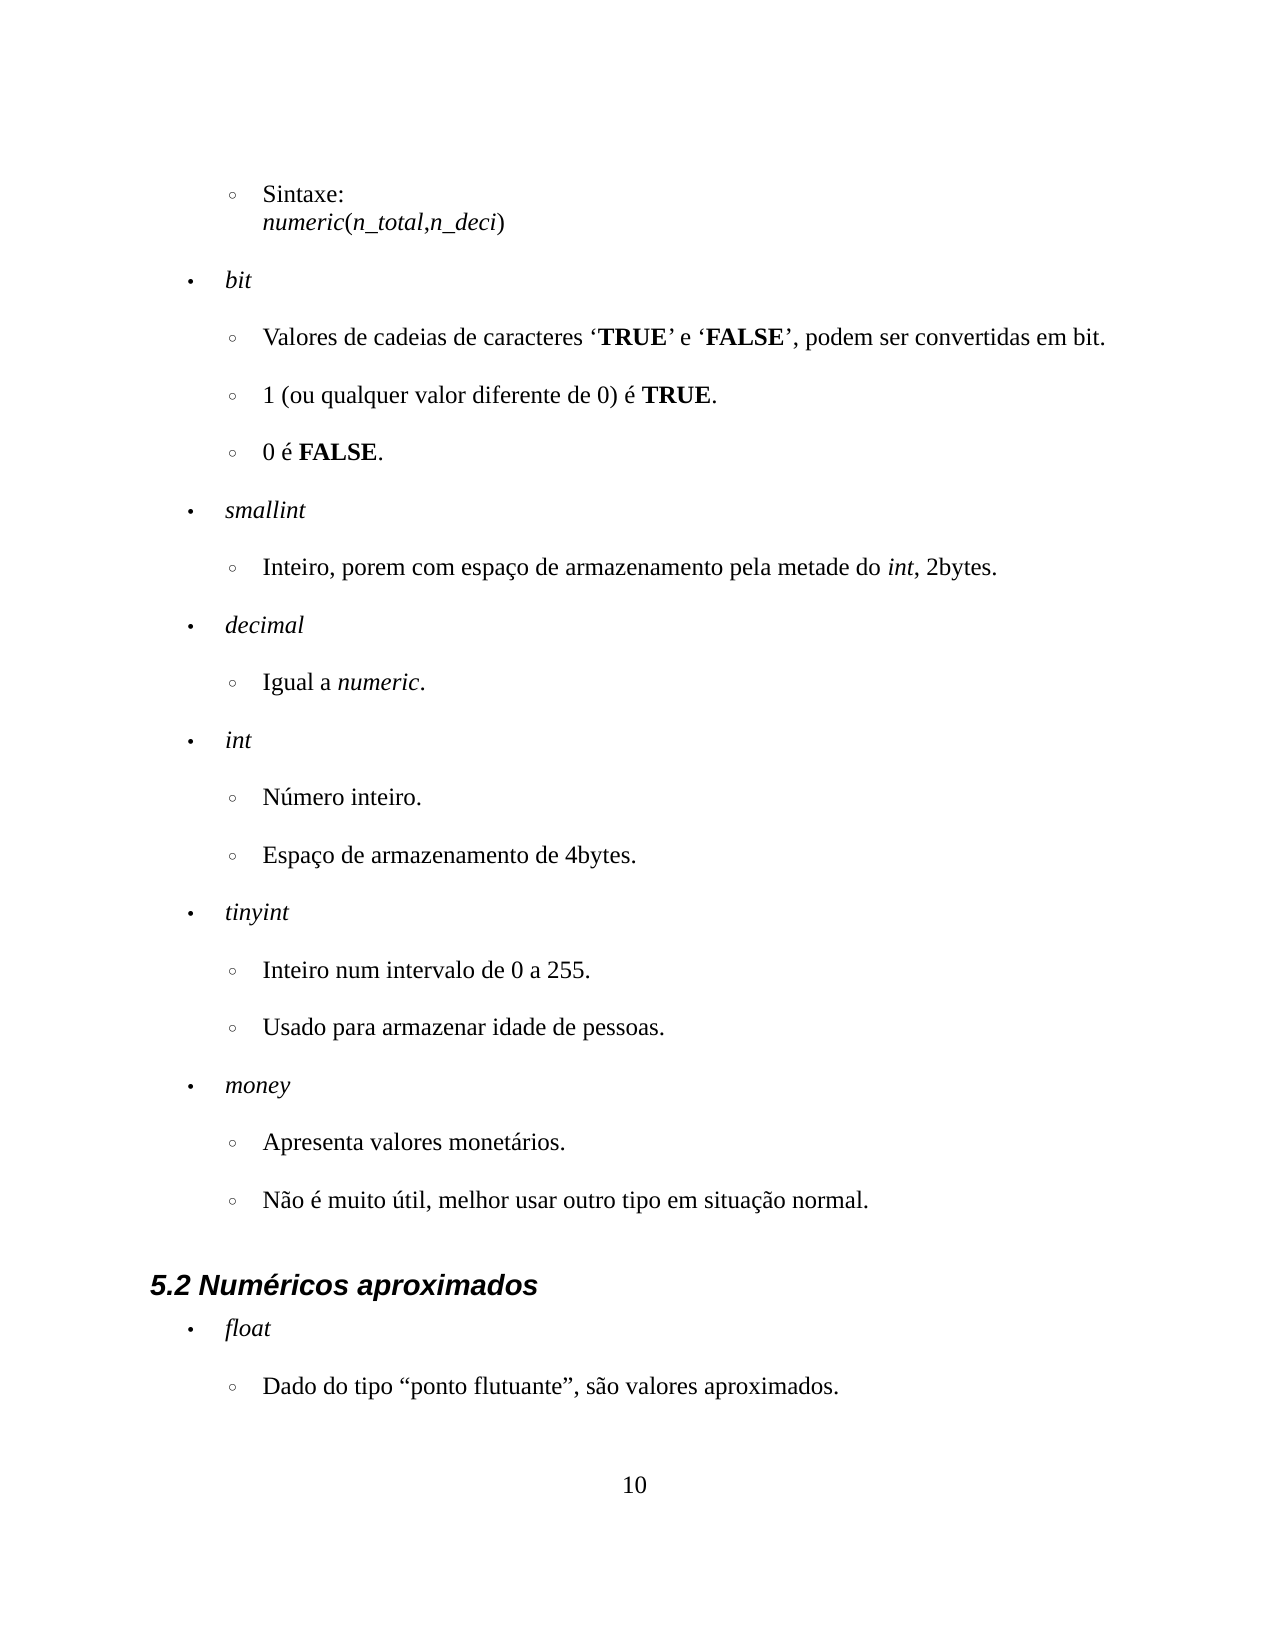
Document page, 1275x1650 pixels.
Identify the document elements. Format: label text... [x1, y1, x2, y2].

list Inteiro, porem com espaço de armazenamento pela metade do int, 2bytes. [225, 552, 1125, 610]
list Valores de cadeias de caracteres ‘TRUE’ e ‘FALSE’, podem ser convertidas em bit. [225, 322, 1125, 380]
list Apresenta valores monetários. [225, 1127, 1125, 1185]
list Sintaxe: numeric(n_total,n_deci) [225, 179, 1125, 265]
list Dado do tipo “ponto flutuante”, são valores aproximados. [225, 1371, 1125, 1428]
list Número inteiro. [225, 782, 1125, 840]
list 0 é FALSE. [225, 437, 1125, 495]
list Igual a numeric. [225, 667, 1125, 725]
list tinyint [187, 897, 1125, 955]
list bit [187, 265, 1125, 322]
list Usado para armazenar idade de pessoas. [225, 1012, 1125, 1070]
list int [187, 725, 1125, 782]
list [225, 150, 1125, 179]
list 1 (ou qualquer valor diferente de 0) é TRUE. [225, 380, 1125, 437]
list float [187, 1313, 1125, 1371]
list Não é muito útil, melhor usar outro tipo em situação normal. [225, 1185, 1125, 1242]
subtitle 5.2 Numéricos aproximados [150, 1267, 1125, 1301]
list Inteiro num intervalo de 0 a 255. [225, 955, 1125, 1012]
list smallint [187, 495, 1125, 552]
list money [187, 1070, 1125, 1127]
list decimal [187, 610, 1125, 667]
list Espaço de armazenamento de 4bytes. [225, 840, 1125, 897]
